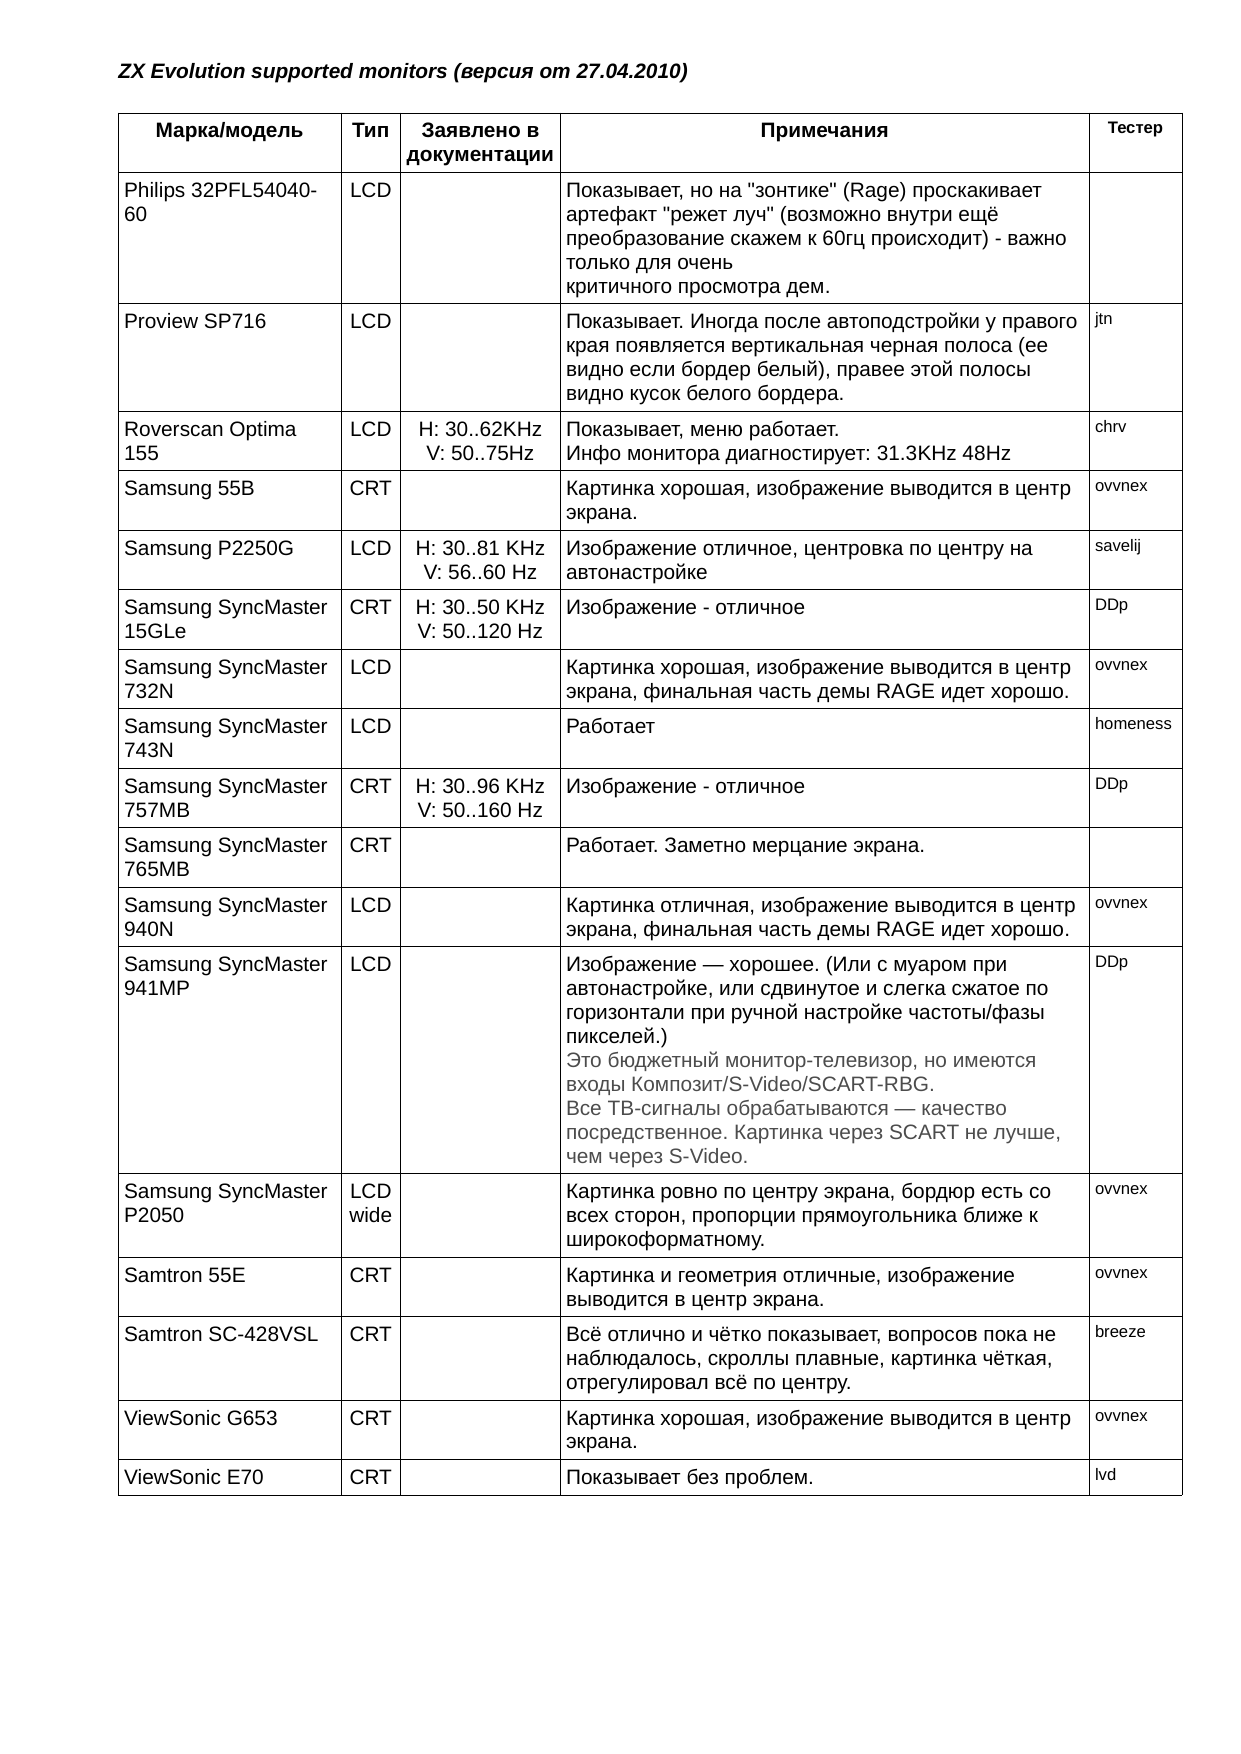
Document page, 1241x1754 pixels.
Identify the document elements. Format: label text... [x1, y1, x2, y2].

table_cell DDp [1090, 947, 1182, 1173]
table_cell ovvnex [1090, 1258, 1182, 1316]
table_cell CRT [342, 471, 400, 530]
table_cell [401, 1174, 560, 1257]
table_cell Samsung SyncMaster 15GLe [119, 590, 341, 649]
table_cell H: 30..50 KHz V: 50..120 Hz [401, 590, 560, 649]
table_cell Samsung SyncMaster 765MB [119, 828, 341, 887]
table_cell DDp [1090, 769, 1182, 827]
table_cell Samsung SyncMaster 940N [119, 888, 341, 946]
table_cell savelij [1090, 531, 1182, 589]
table_cell Изображение отличное, центровка по центру на автонастройке [561, 531, 1089, 589]
table_cell Изображение - отличное [561, 769, 1089, 827]
table_cell CRT [342, 590, 400, 649]
table_cell LCD [342, 709, 400, 768]
table_cell [401, 709, 560, 768]
table_cell LCD [342, 888, 400, 946]
table_header Примечания [561, 114, 1089, 172]
table_cell CRT [342, 1317, 400, 1399]
table_cell Картинка хорошая, изображение выводится в центр экрана. [561, 1401, 1089, 1459]
table_cell Работает. Заметно мерцание экрана. [561, 828, 1089, 887]
table_cell Картинка ровно по центру экрана, бордюр есть со всех сторон, пропорции прямоугольника ближе к широкоформатному. [561, 1174, 1089, 1257]
table_cell Samtron SC-428VSL [119, 1317, 341, 1399]
table_cell [401, 650, 560, 708]
table_cell DDp [1090, 590, 1182, 649]
table_cell homeness [1090, 709, 1182, 768]
table_cell Изображение - отличное [561, 590, 1089, 649]
table_cell LCD [342, 412, 400, 470]
table_cell [401, 1401, 560, 1459]
table_cell Philips 32PFL54040-60 [119, 173, 341, 303]
table_cell [401, 888, 560, 946]
table_cell Картинка хорошая, изображение выводится в центр экрана, финальная часть демы RAGE идет хорошо. [561, 650, 1089, 708]
table_cell Samtron 55E [119, 1258, 341, 1316]
table_cell Картинка и геометрия отличные, изображение выводится в центр экрана. [561, 1258, 1089, 1316]
table_cell Samsung P2250G [119, 531, 341, 589]
table_cell Всё отлично и чётко показывает, вопросов пока не наблюдалось, скроллы плавные, картинка чёткая, отрегулировал всё по центру. [561, 1317, 1089, 1399]
table_cell [401, 947, 560, 1173]
table_cell jtn [1090, 304, 1182, 411]
table_cell ovvnex [1090, 471, 1182, 530]
table_cell Картинка хорошая, изображение выводится в центр экрана. [561, 471, 1089, 530]
table_cell Roverscan Optima 155 [119, 412, 341, 470]
table_cell H: 30..62KHz V: 50..75Hz [401, 412, 560, 470]
table_cell Samsung SyncMaster 757MB [119, 769, 341, 827]
table_cell CRT [342, 1460, 400, 1494]
table_cell LCD [342, 173, 400, 303]
table_cell H: 30..81 KHz V: 56..60 Hz [401, 531, 560, 589]
table_cell LCD [342, 304, 400, 411]
table_header Заявлено в документации [401, 114, 560, 172]
table_cell LCD [342, 650, 400, 708]
table_cell CRT [342, 1258, 400, 1316]
table_header Тип [342, 114, 400, 172]
table_cell [1090, 828, 1182, 887]
table_cell ovvnex [1090, 888, 1182, 946]
table_cell Работает [561, 709, 1089, 768]
table_cell ovvnex [1090, 1401, 1182, 1459]
table_cell CRT [342, 828, 400, 887]
table_cell [401, 1258, 560, 1316]
table_cell Картинка отличная, изображение выводится в центр экрана, финальная часть демы RAGE идет хорошо. [561, 888, 1089, 946]
table_cell [401, 1317, 560, 1399]
table_cell ovvnex [1090, 650, 1182, 708]
table_cell ViewSonic E70 [119, 1460, 341, 1494]
table_cell [401, 304, 560, 411]
table_cell Samsung SyncMaster 941MP [119, 947, 341, 1173]
table_cell breeze [1090, 1317, 1182, 1399]
table_cell [401, 828, 560, 887]
table_cell CRT [342, 769, 400, 827]
table_cell Изображение — хорошее. (Или с муаром при автонастройке, или сдвинутое и слегка сжатое по горизонтали при ручной настройке частоты/фазы пикселей.) Это бюджетный монитор-телевизор, но имеются входы Композит/S-Video/SCART-RBG. Все ТВ-сигналы обрабатываются — качество посредственное. Картинка через SCART не лучше, чем через S-Video. [561, 947, 1089, 1173]
table_cell ovvnex [1090, 1174, 1182, 1257]
table_cell Показывает. Иногда после автоподстройки у правого края появляется вертикальная черная полоса (ее видно если бордер белый), правее этой полосы видно кусок белого бордера. [561, 304, 1089, 411]
table_cell LCD [342, 947, 400, 1173]
table_cell ViewSonic G653 [119, 1401, 341, 1459]
table_cell [401, 471, 560, 530]
table_header Марка/модель [119, 114, 341, 172]
table_header Тестер [1090, 114, 1182, 172]
table_cell Показывает без проблем. [561, 1460, 1089, 1494]
table_cell [401, 1460, 560, 1494]
table_cell [1090, 173, 1182, 303]
table_cell Samsung SyncMaster 732N [119, 650, 341, 708]
table_cell chrv [1090, 412, 1182, 470]
table_cell CRT [342, 1401, 400, 1459]
table_cell Показывает, но на "зонтике" (Rage) проскакивает артефакт "режет луч" (возможно внутри ещё преобразование скажем к 60гц происходит) - важно только для очень критичного просмотра дем. [561, 173, 1089, 303]
table_cell LCD [342, 531, 400, 589]
table_cell Samsung SyncMaster P2050 [119, 1174, 341, 1257]
table_cell Samsung 55B [119, 471, 341, 530]
table_cell Samsung SyncMaster 743N [119, 709, 341, 768]
table_cell Показывает, меню работает. Инфо монитора диагностирует: 31.3KHz 48Hz [561, 412, 1089, 470]
table_cell Proview SP716 [119, 304, 341, 411]
table_cell H: 30..96 KHz V: 50..160 Hz [401, 769, 560, 827]
table_cell lvd [1090, 1460, 1182, 1494]
table_cell [401, 173, 560, 303]
table_cell LCD wide [342, 1174, 400, 1257]
